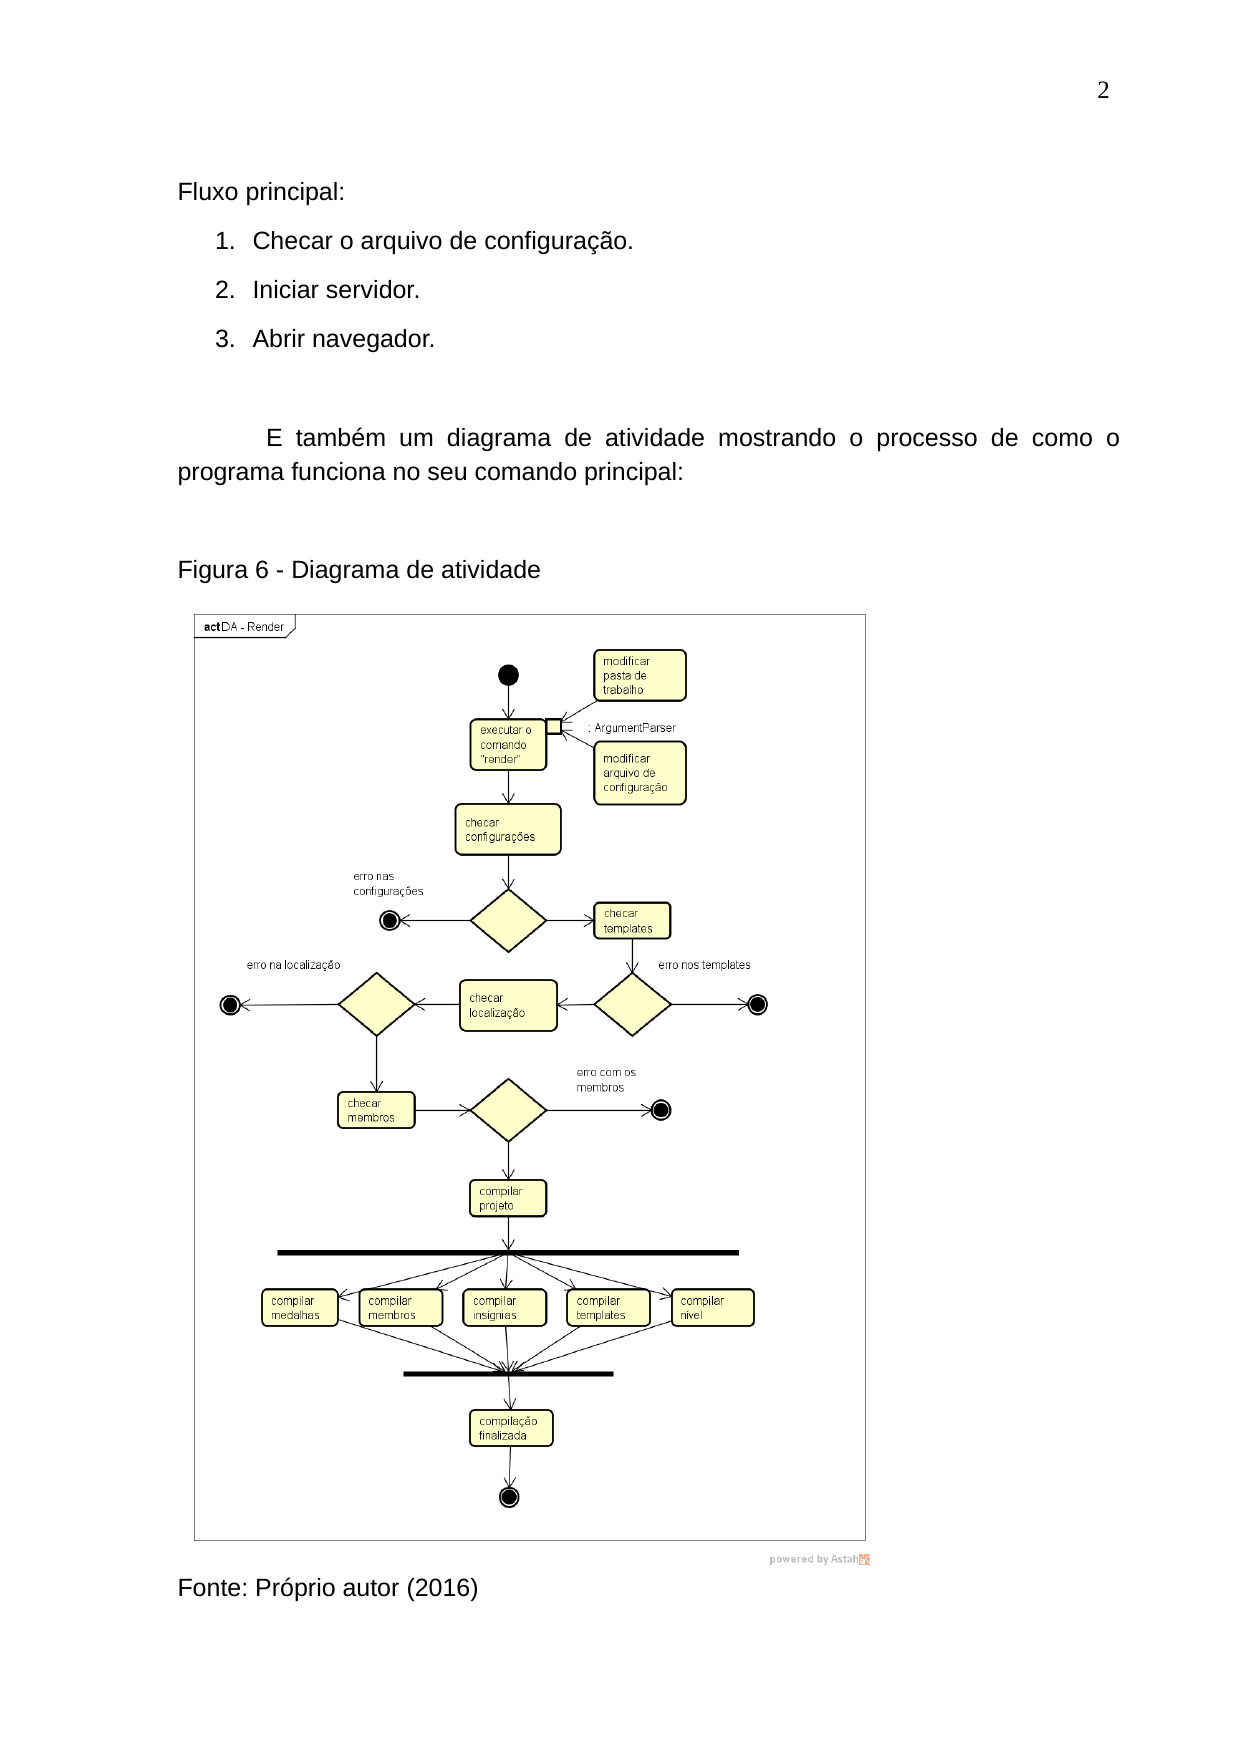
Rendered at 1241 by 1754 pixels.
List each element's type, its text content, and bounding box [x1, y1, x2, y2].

text Figura 6 - Diagrama de atividade [177, 555, 1122, 584]
list Abrir navegador. [215, 324, 1122, 353]
picture [184, 604, 873, 1568]
list Iniciar servidor. [215, 275, 1122, 304]
text Fonte: Próprio autor (2016) [177, 1568, 1122, 1602]
list Fluxo principal: [177, 177, 1122, 206]
list Checar o arquivo de configuração. [215, 226, 1122, 255]
text E também um diagrama de atividade mostrando o processo de como o programa funciona no seu comando principal: [177, 422, 1122, 486]
